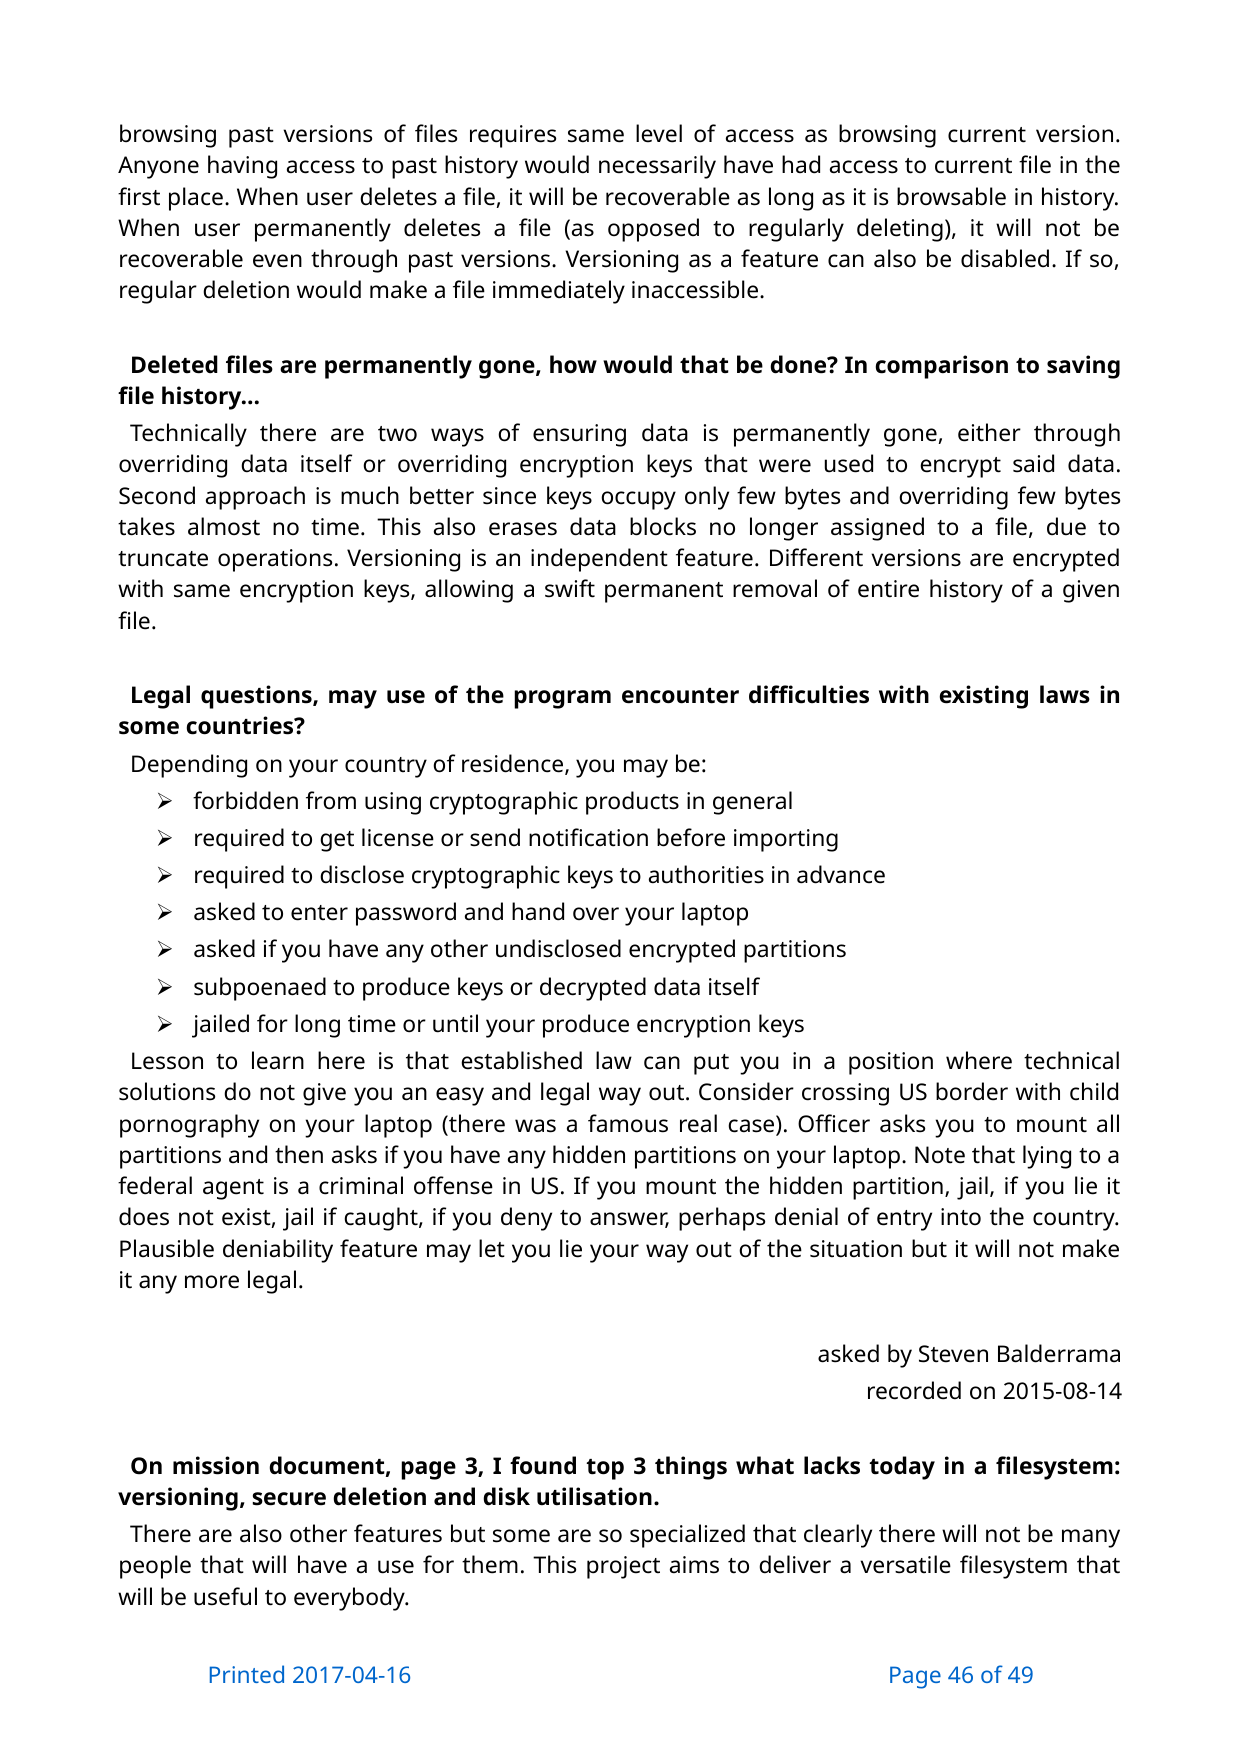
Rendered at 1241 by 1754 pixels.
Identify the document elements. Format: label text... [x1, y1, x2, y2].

list subpoenaed to produce keys or decrypted data itself [156, 971, 1122, 1002]
text On mission document, page 3, I found top 3 things what lacks today in a filesystem: versioning, secure deletion and disk utilisation. [118, 1450, 1122, 1512]
text Depending on your country of residence, you may be: [118, 747, 1122, 779]
text There are also other features but some are so specialized that clearly there will not be many people that will have a use for them. This project aims to deliver a versatile filesystem that will be useful to everybody. [118, 1518, 1122, 1612]
text Legal questions, may use of the program encounter difficulties with existing laws in some countries? [118, 679, 1122, 742]
list jailed for long time or until your produce encryption keys [156, 1008, 1122, 1039]
text Deleted files are permanently gone, how would that be done? In comparison to saving file history... [118, 349, 1122, 411]
text Technically there are two ways of ensuring data is permanently gone, either through overriding data itself or overriding encryption keys that were used to encrypt said data. Second approach is much better since keys occupy only few bytes and overriding few bytes takes almost no time. This also erases data blocks no longer assigned to a file, due to truncate operations. Versioning is an independent feature. Different versions are encrypted with same encryption keys, allowing a swift permanent removal of entire history of a given file. [118, 417, 1122, 636]
list asked to enter password and hand over your laptop [156, 896, 1122, 927]
list required to disclose cryptographic keys to authorities in advance [156, 859, 1122, 890]
list required to get license or send notification before importing [156, 822, 1122, 853]
text recorded on 2015-08-14 [118, 1375, 1122, 1407]
text asked by Steven Balderrama [118, 1338, 1122, 1369]
text Lesson to learn here is that established law can put you in a position where technical solutions do not give you an easy and legal way out. Consider crossing US border with child pornography on your laptop (there was a famous real case). Officer asks you to mount all partitions and then asks if you have any hidden partitions on your laptop. Note that lying to a federal agent is a criminal offense in US. If you mount the hidden partition, jail, if you lie it does not exist, jail if caught, if you deny to answer, perhaps denial of entry into the country. Plausible deniability feature may let you lie your way out of the situation but it will not make it any more legal. [118, 1045, 1122, 1295]
text browsing past versions of files requires same level of access as browsing current version. Anyone having access to past history would necessarily have had access to current file in the first place. When user deletes a file, it will be recoverable as long as it is browsable in history. When user permanently deletes a file (as opposed to regularly deleting), it will not be recoverable even through past versions. Versioning as a feature can also be disabled. If so, regular deletion would make a file immediately inaccessible. [118, 118, 1122, 306]
list forbidden from using cryptographic products in general [156, 785, 1122, 816]
list asked if you have any other undisclosed encrypted partitions [156, 933, 1122, 965]
